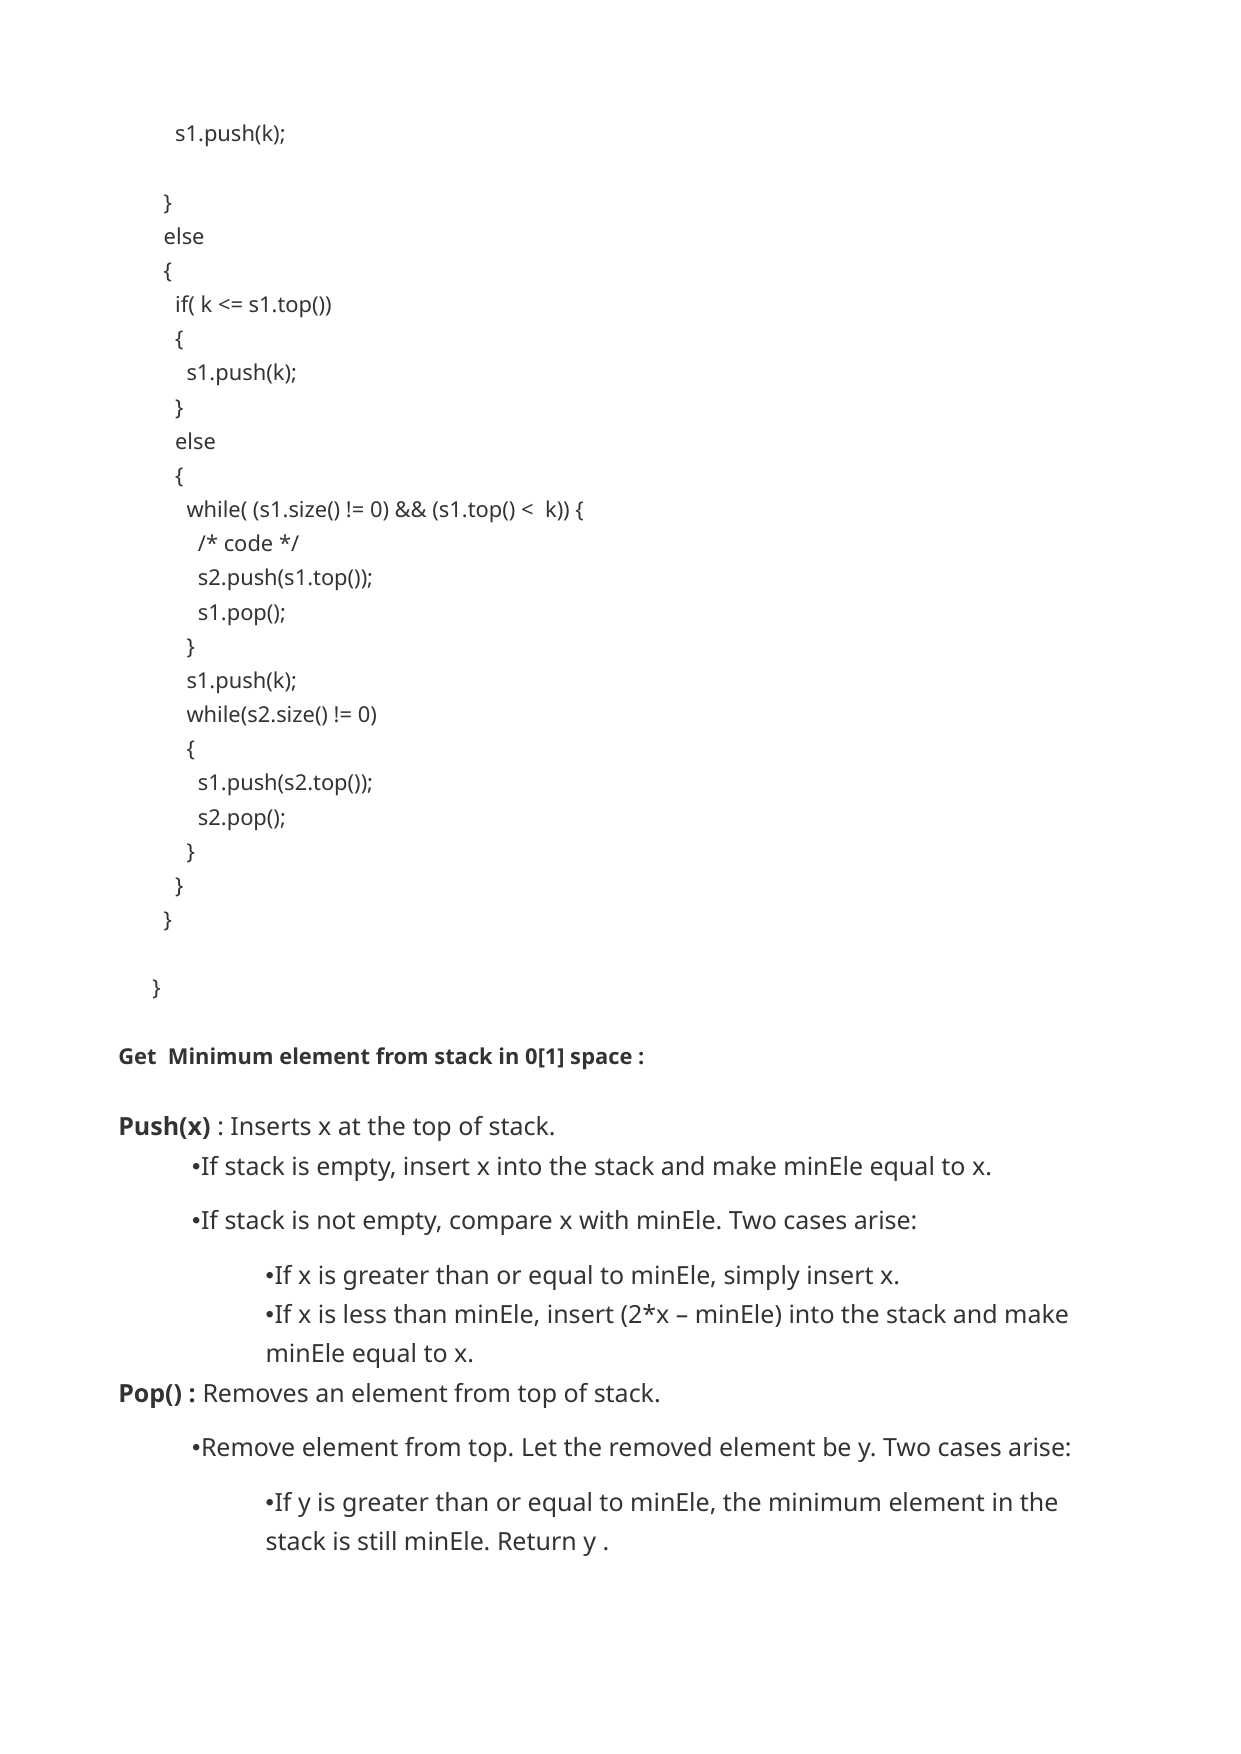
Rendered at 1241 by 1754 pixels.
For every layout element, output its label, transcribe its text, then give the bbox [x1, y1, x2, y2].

text { [118, 733, 1122, 763]
text } [118, 631, 1122, 660]
text } [118, 904, 1122, 934]
list If y is greater than or equal to minEle, the minimum element in the stack is still minEle. Return y . [118, 1485, 1122, 1558]
text s2.push(s1.top()); [118, 562, 1122, 592]
text s2.pop(); [118, 801, 1122, 831]
text else [118, 426, 1122, 455]
text s1.push(k); [118, 665, 1122, 694]
list Remove element from top. Let the removed element be y. Two cases arise: [118, 1430, 1122, 1464]
list If stack is not empty, compare x with minEle. Two cases arise: [118, 1203, 1122, 1237]
text } [118, 186, 1122, 216]
text /* code */ [118, 528, 1122, 558]
text s1.push(k); [118, 118, 1122, 148]
text Get Minimum element from stack in 0[1] space : [118, 1041, 1122, 1070]
text s1.push(s2.top()); [118, 767, 1122, 797]
text { [118, 323, 1122, 353]
text if( k <= s1.top()) [118, 289, 1122, 319]
text while( (s1.size() != 0) && (s1.top() < k)) { [118, 494, 1122, 524]
text { [118, 460, 1122, 489]
list If x is greater than or equal to minEle, simply insert x. [118, 1258, 1122, 1292]
list If stack is empty, insert x into the stack and make minEle equal to x. [118, 1148, 1122, 1182]
text s1.push(k); [118, 357, 1122, 387]
text } [118, 870, 1122, 899]
text Push(x) : Inserts x at the top of stack. [118, 1109, 1122, 1143]
text s1.pop(); [118, 596, 1122, 626]
text } [118, 972, 1122, 1002]
text } [118, 836, 1122, 865]
text while(s2.size() != 0) [118, 699, 1122, 729]
text } [118, 391, 1122, 421]
list If x is less than minEle, insert (2*x – minEle) into the stack and make minEle equal to x. [118, 1297, 1122, 1370]
text Pop() : Removes an element from top of stack. [118, 1375, 1122, 1409]
text else [118, 221, 1122, 250]
text { [118, 255, 1122, 284]
